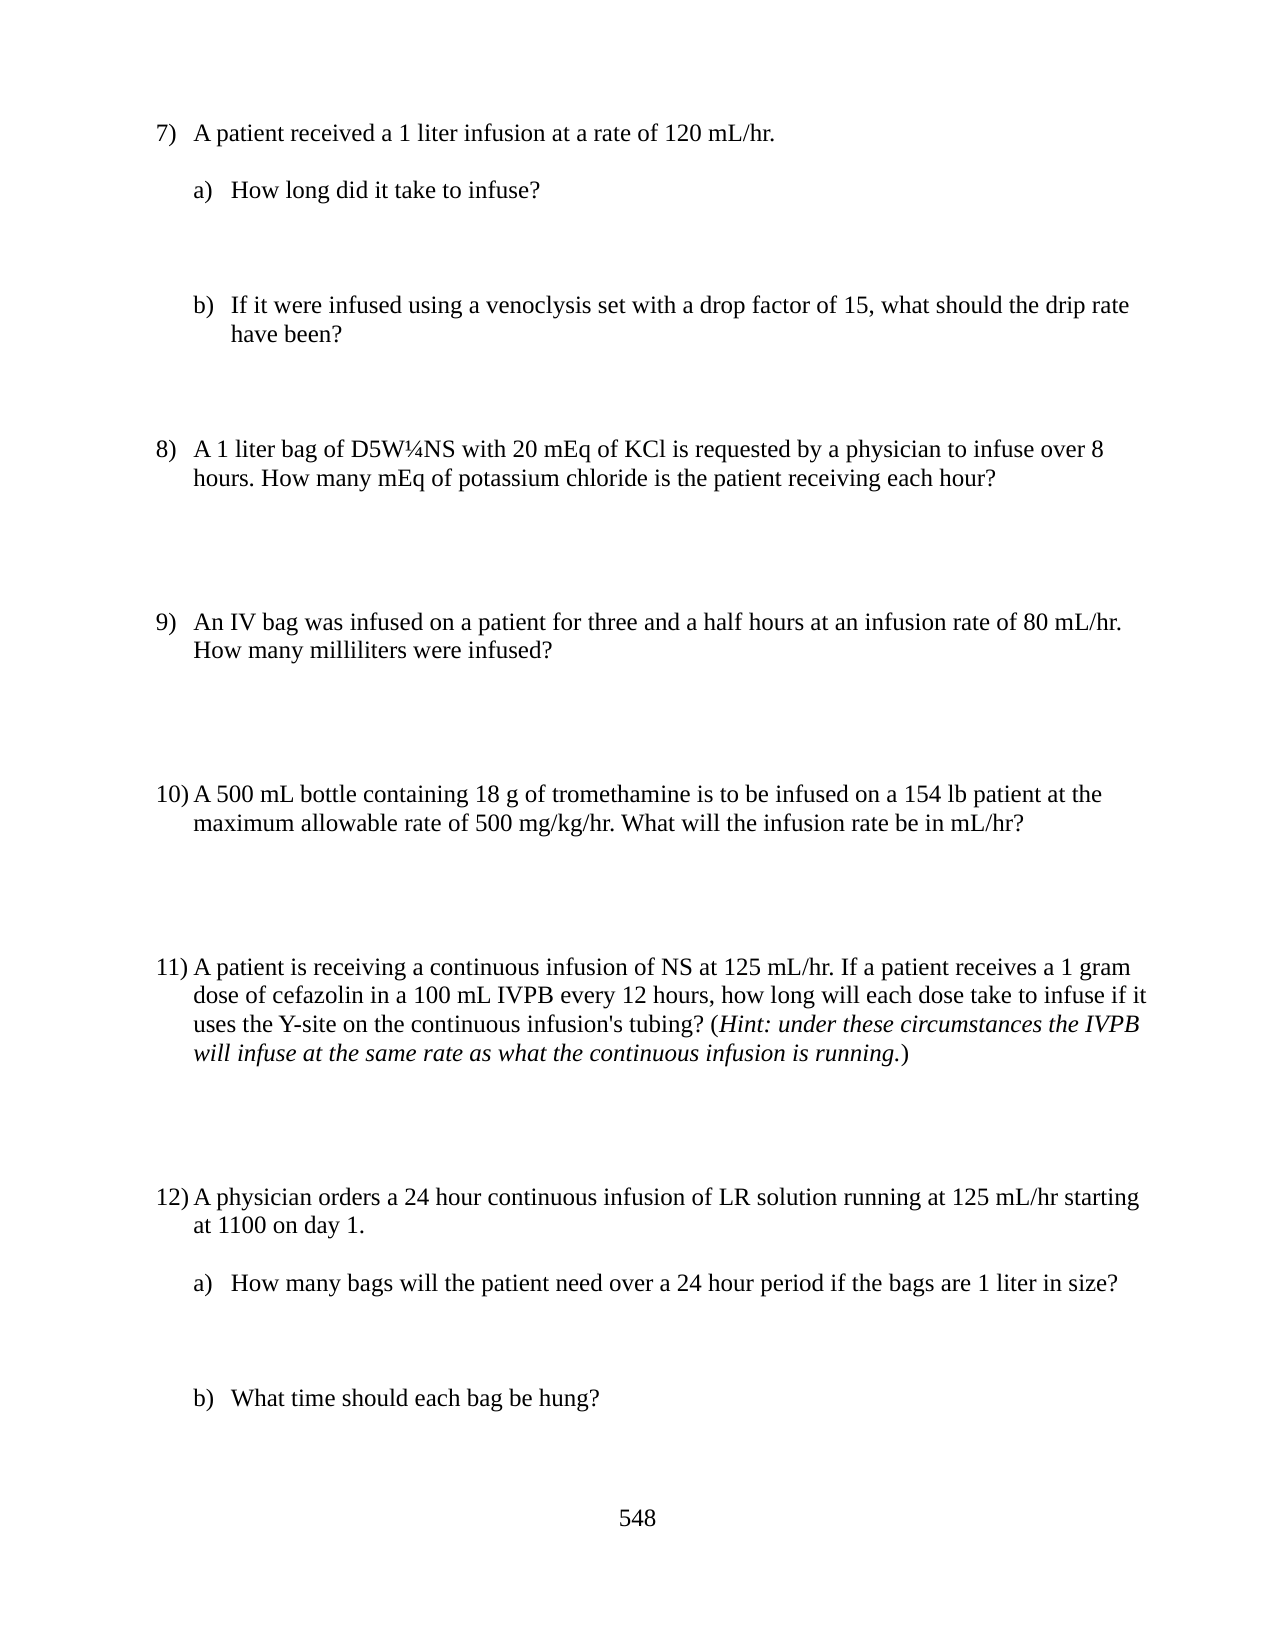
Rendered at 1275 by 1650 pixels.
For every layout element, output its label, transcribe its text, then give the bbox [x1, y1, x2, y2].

list How many bags will the patient need over a 24 hour period if the bags are 1 liter in size? [193, 1268, 1157, 1297]
list What time should each bag be hung? [193, 1383, 1157, 1412]
list A physician orders a 24 hour continuous infusion of LR solution running at 125 mL/hr starting at 1100 on day 1. [156, 1182, 1157, 1239]
list A patient is receiving a continuous infusion of NS at 125 mL/hr. If a patient receives a 1 gram dose of cefazolin in a 100 mL IVPB every 12 hours, how long will each dose take to infuse if it uses the Y-site on the continuous infusion's tubing? (Hint: under these circumstances the IVPB will infuse at the same rate as what the continuous infusion is running.) [156, 952, 1157, 1067]
list How long did it take to infuse? [193, 176, 1157, 204]
list If it were infused using a venoclysis set with a drop factor of 15, what should the drip rate have been? [193, 291, 1157, 348]
list A 1 liter bag of D5W¼NS with 20 mEq of KCl is requested by a physician to infuse over 8 hours. How many mEq of potassium chloride is the patient receiving each hour? [156, 434, 1157, 492]
list An IV bag was infused on a patient for three and a half hours at an infusion rate of 80 mL/hr. How many milliliters were infused? [156, 607, 1157, 664]
list A patient received a 1 liter infusion at a rate of 120 mL/hr. [156, 118, 1157, 147]
list A 500 mL bottle containing 18 g of tromethamine is to be infused on a 154 lb patient at the maximum allowable rate of 500 mg/kg/hr. What will the infusion rate be in mL/hr? [156, 779, 1157, 837]
